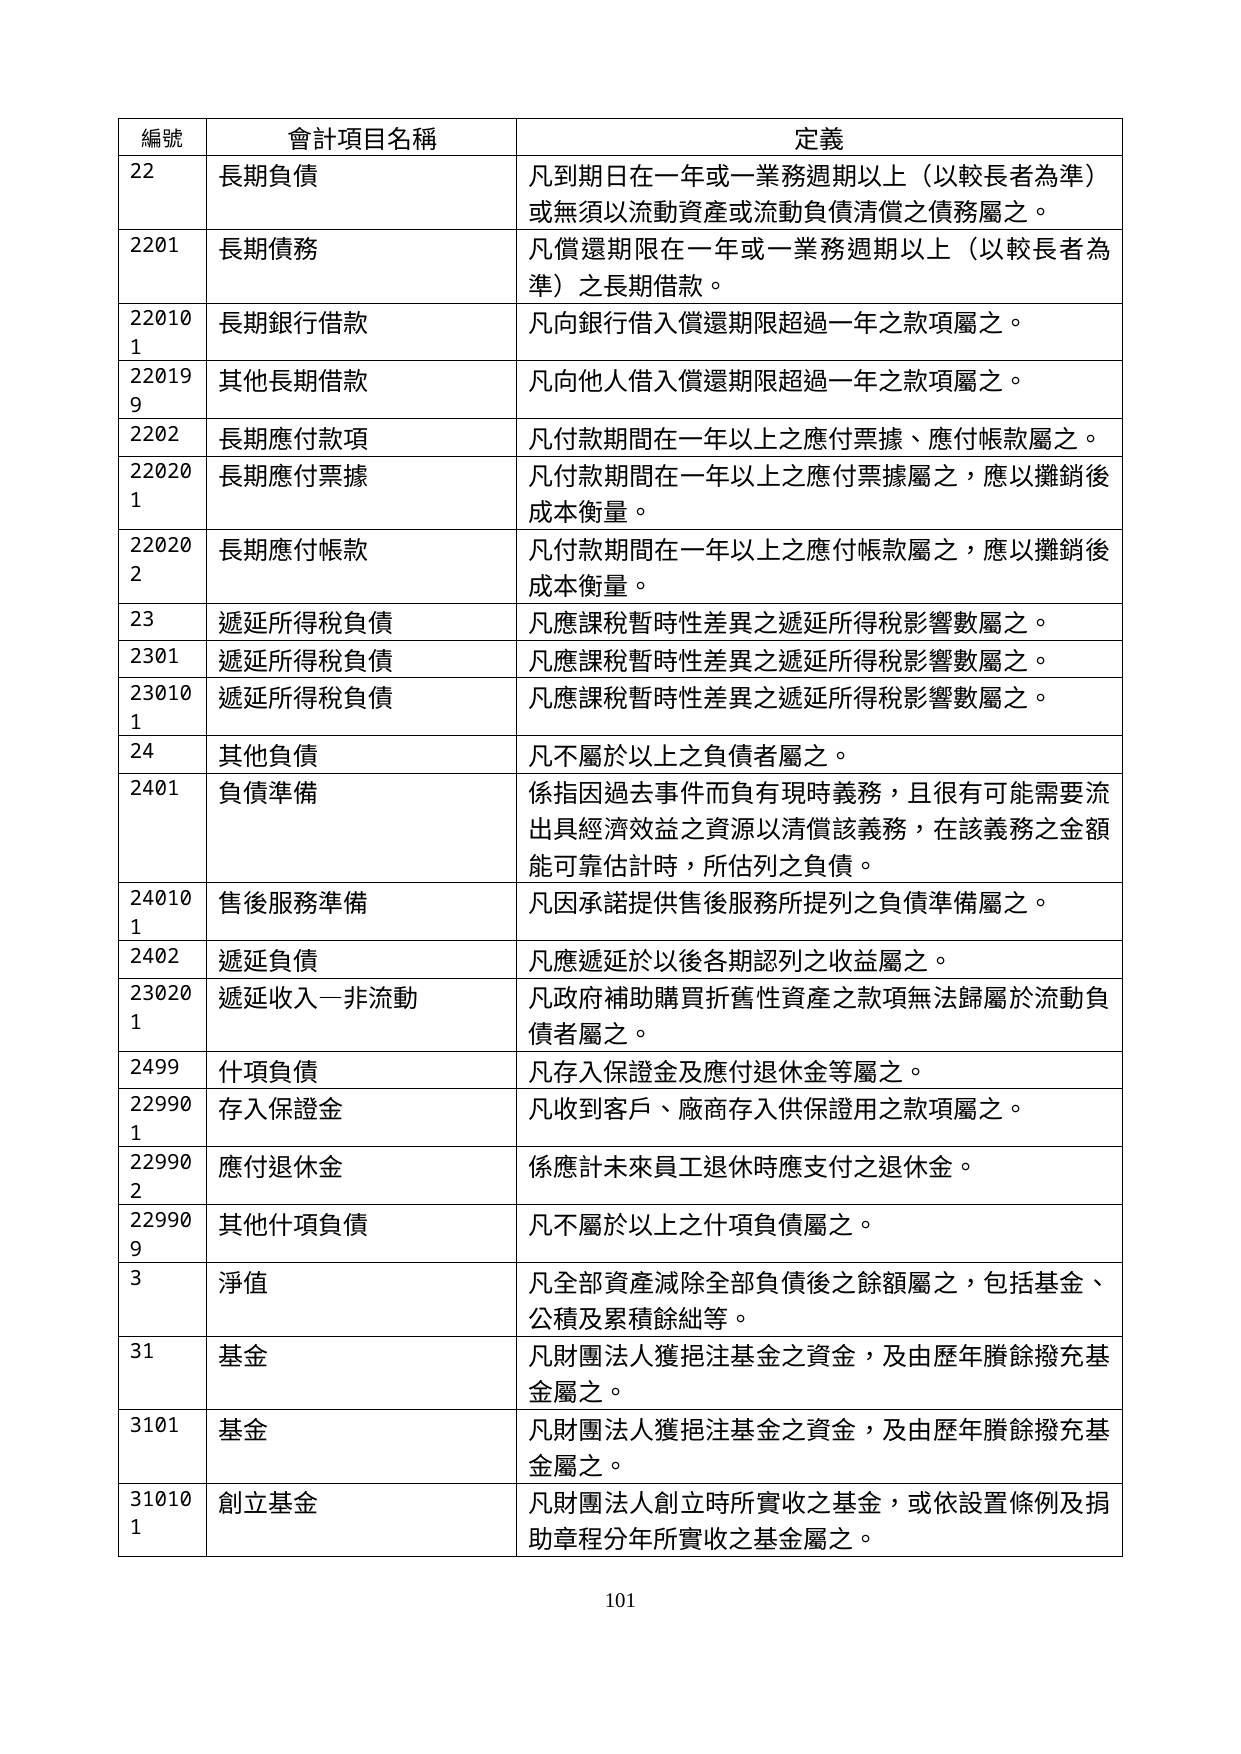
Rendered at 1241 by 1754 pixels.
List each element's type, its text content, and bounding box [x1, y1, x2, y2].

table_cell 凡財團法人獲挹注基金之資金，及由歷年賸餘撥充基金屬之。 [517, 1337, 1122, 1409]
table_header 會計項目名稱 [207, 119, 516, 155]
table_header 定義 [517, 119, 1122, 155]
table_cell 遞延收入—非流動 [207, 979, 516, 1051]
table_cell 凡付款期間在一年以上之應付票據屬之，應以攤銷後成本衡量。 [517, 457, 1122, 529]
table_cell 長期應付帳款 [207, 530, 516, 603]
table_cell 22 [119, 156, 206, 229]
table_cell 凡應課稅暫時性差異之遞延所得稅影響數屬之。 [517, 678, 1122, 735]
table_cell 凡因承諾提供售後服務所提列之負債準備屬之。 [517, 883, 1122, 940]
table_cell 2301 [119, 641, 206, 677]
table_cell 229902 [119, 1147, 206, 1204]
table_cell 220199 [119, 361, 206, 418]
table_cell 凡應課稅暫時性差異之遞延所得稅影響數屬之。 [517, 604, 1122, 640]
table_cell 2401 [119, 774, 206, 882]
table_cell 凡向他人借入償還期限超過一年之款項屬之。 [517, 361, 1122, 418]
table_cell 凡財團法人創立時所實收之基金，或依設置條例及捐助章程分年所實收之基金屬之。 [517, 1484, 1122, 1556]
table_header 編號 [119, 119, 206, 155]
table_cell 創立基金 [207, 1484, 516, 1556]
table_cell 係指因過去事件而負有現時義務，且很有可能需要流出具經濟效益之資源以清償該義務，在該義務之金額能可靠估計時，所估列之負債。 [517, 774, 1122, 882]
table_cell 遞延負債 [207, 941, 516, 977]
table_cell 基金 [207, 1337, 516, 1409]
table_cell 220202 [119, 530, 206, 603]
table_cell 凡向銀行借入償還期限超過一年之款項屬之。 [517, 304, 1122, 360]
table_cell 其他負債 [207, 736, 516, 772]
table_cell 凡全部資產減除全部負債後之餘額屬之，包括基金、公積及累積餘絀等。 [517, 1263, 1122, 1336]
table_cell 什項負債 [207, 1052, 516, 1088]
table_cell 凡到期日在一年或一業務週期以上（以較長者為準）或無須以流動資產或流動負債清償之債務屬之。 [517, 156, 1122, 229]
table_cell 229909 [119, 1205, 206, 1262]
table_cell 220201 [119, 457, 206, 529]
table_cell 基金 [207, 1410, 516, 1483]
table_cell 310101 [119, 1484, 206, 1556]
table_cell 230201 [119, 979, 206, 1051]
table_cell 凡不屬於以上之什項負債屬之。 [517, 1205, 1122, 1262]
table_cell 負債準備 [207, 774, 516, 882]
table_cell 23 [119, 604, 206, 640]
table_cell 240101 [119, 883, 206, 940]
table_cell 229901 [119, 1089, 206, 1146]
table_cell 淨值 [207, 1263, 516, 1336]
table_cell 凡付款期間在一年以上之應付票據、應付帳款屬之。 [517, 419, 1122, 456]
table_cell 2402 [119, 941, 206, 977]
table_cell 220101 [119, 304, 206, 360]
table_cell 230101 [119, 678, 206, 735]
table_cell 長期負債 [207, 156, 516, 229]
table_cell 凡應課稅暫時性差異之遞延所得稅影響數屬之。 [517, 641, 1122, 677]
table_cell 遞延所得稅負債 [207, 604, 516, 640]
table_cell 31 [119, 1337, 206, 1409]
table_cell 其他什項負債 [207, 1205, 516, 1262]
table_cell 應付退休金 [207, 1147, 516, 1204]
table_cell 長期債務 [207, 230, 516, 302]
table_cell 3101 [119, 1410, 206, 1483]
table_cell 遞延所得稅負債 [207, 641, 516, 677]
table_cell 長期應付票據 [207, 457, 516, 529]
table_cell 凡付款期間在一年以上之應付帳款屬之，應以攤銷後成本衡量。 [517, 530, 1122, 603]
table_cell 凡不屬於以上之負債者屬之。 [517, 736, 1122, 772]
table_cell 3 [119, 1263, 206, 1336]
table_cell 售後服務準備 [207, 883, 516, 940]
table_cell 24 [119, 736, 206, 772]
table_cell 2499 [119, 1052, 206, 1088]
table_cell 2201 [119, 230, 206, 302]
table_cell 長期應付款項 [207, 419, 516, 456]
table_cell 凡存入保證金及應付退休金等屬之。 [517, 1052, 1122, 1088]
table_cell 存入保證金 [207, 1089, 516, 1146]
table_cell 凡財團法人獲挹注基金之資金，及由歷年賸餘撥充基金屬之。 [517, 1410, 1122, 1483]
table_cell 長期銀行借款 [207, 304, 516, 360]
table_cell 凡償還期限在一年或一業務週期以上（以較長者為準）之長期借款。 [517, 230, 1122, 302]
table_cell 遞延所得稅負債 [207, 678, 516, 735]
table_cell 凡政府補助購買折舊性資產之款項無法歸屬於流動負債者屬之。 [517, 979, 1122, 1051]
table_cell 2202 [119, 419, 206, 456]
table_cell 凡收到客戶、廠商存入供保證用之款項屬之。 [517, 1089, 1122, 1146]
table_cell 係應計未來員工退休時應支付之退休金。 [517, 1147, 1122, 1204]
table_cell 其他長期借款 [207, 361, 516, 418]
table_cell 凡應遞延於以後各期認列之收益屬之。 [517, 941, 1122, 977]
